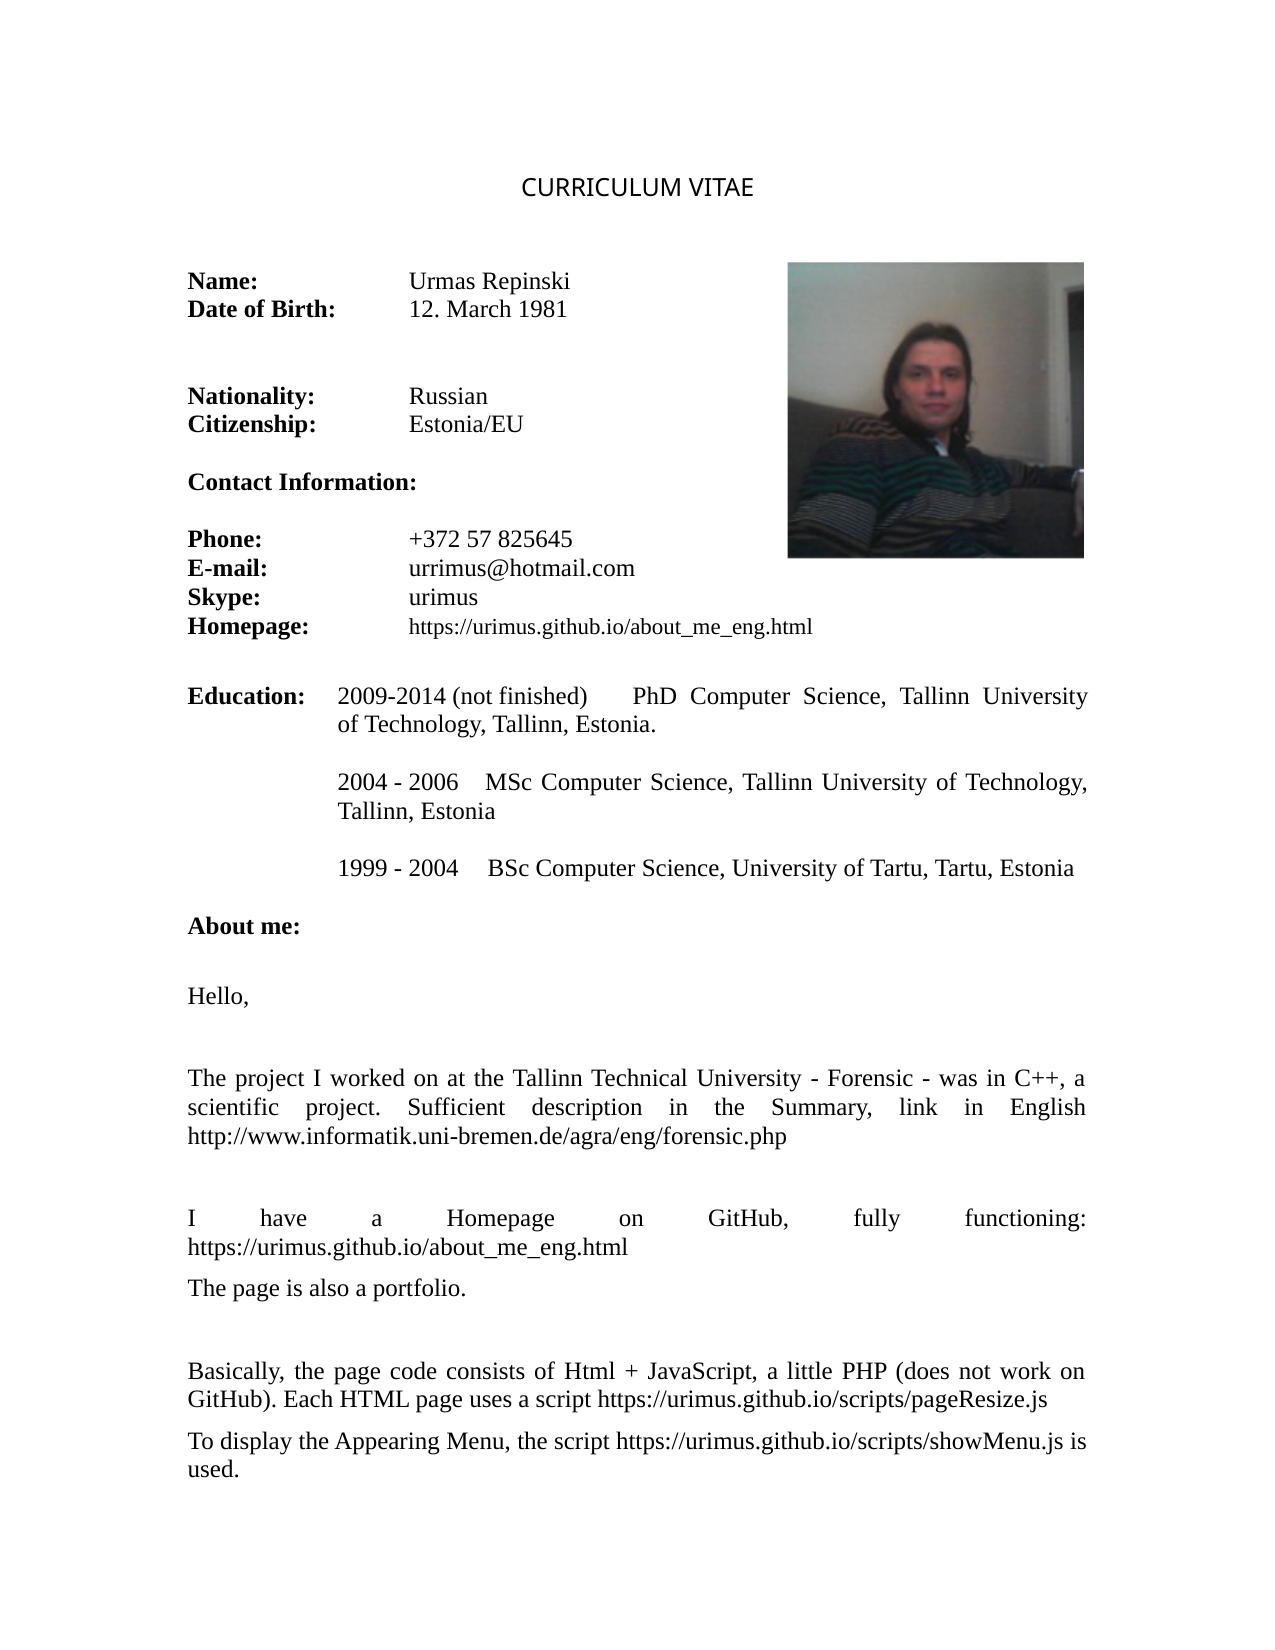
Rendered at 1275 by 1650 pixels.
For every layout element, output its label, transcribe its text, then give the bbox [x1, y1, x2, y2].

text E-mail: urrimus@hotmail.com [187, 553, 1087, 582]
text CURRICULUM VITAE [187, 169, 1087, 203]
text Name: Urmas Repinski [187, 266, 787, 294]
text I have a Homepage on GitHub, fully functioning: https://urimus.github.io/about_me_eng.html [187, 1203, 1087, 1261]
text Phone: +372 57 825645 [187, 524, 787, 553]
text Homepage: https://urimus.github.io/about_me_eng.html [187, 611, 1087, 639]
text 2004 - 2006 MSc Computer Science, Tallinn University of Technology, Tallinn, Estonia [337, 767, 1088, 824]
text Education: 2009-2014 (not finished) PhD Computer Science, Tallinn University of Technology, Tallinn, Estonia. [187, 681, 1088, 738]
text Basically, the page code consists of Html + JavaScript, a little PHP (does not work on GitHub). Each HTML page uses a script https://urimus.github.io/scripts/pageResize.js [187, 1356, 1087, 1413]
text The page is also a portfolio. [187, 1273, 1087, 1302]
text Contact Information: [187, 467, 787, 496]
text Hello, [187, 981, 1087, 1009]
text Nationality: Russian [187, 381, 787, 409]
text About me: [187, 911, 1087, 939]
text To display the Appearing Menu, the script https://urimus.github.io/scripts/showMenu.js is used. [187, 1426, 1087, 1483]
text The project I worked on at the Tallinn Technical University - Forensic - was in C++, a scientific project. Sufficient description in the Summary, link in English http://www.informatik.uni-bremen.de/agra/eng/forensic.php [187, 1063, 1087, 1149]
text Citizenship: Estonia/EU [187, 409, 787, 438]
subtitle 1999 - 2004 BSc Computer Science, University of Tartu, Tartu, Estonia [262, 853, 1087, 882]
text Skype: urimus [187, 582, 1087, 611]
text Date of Birth: 12. March 1981 [187, 294, 787, 323]
